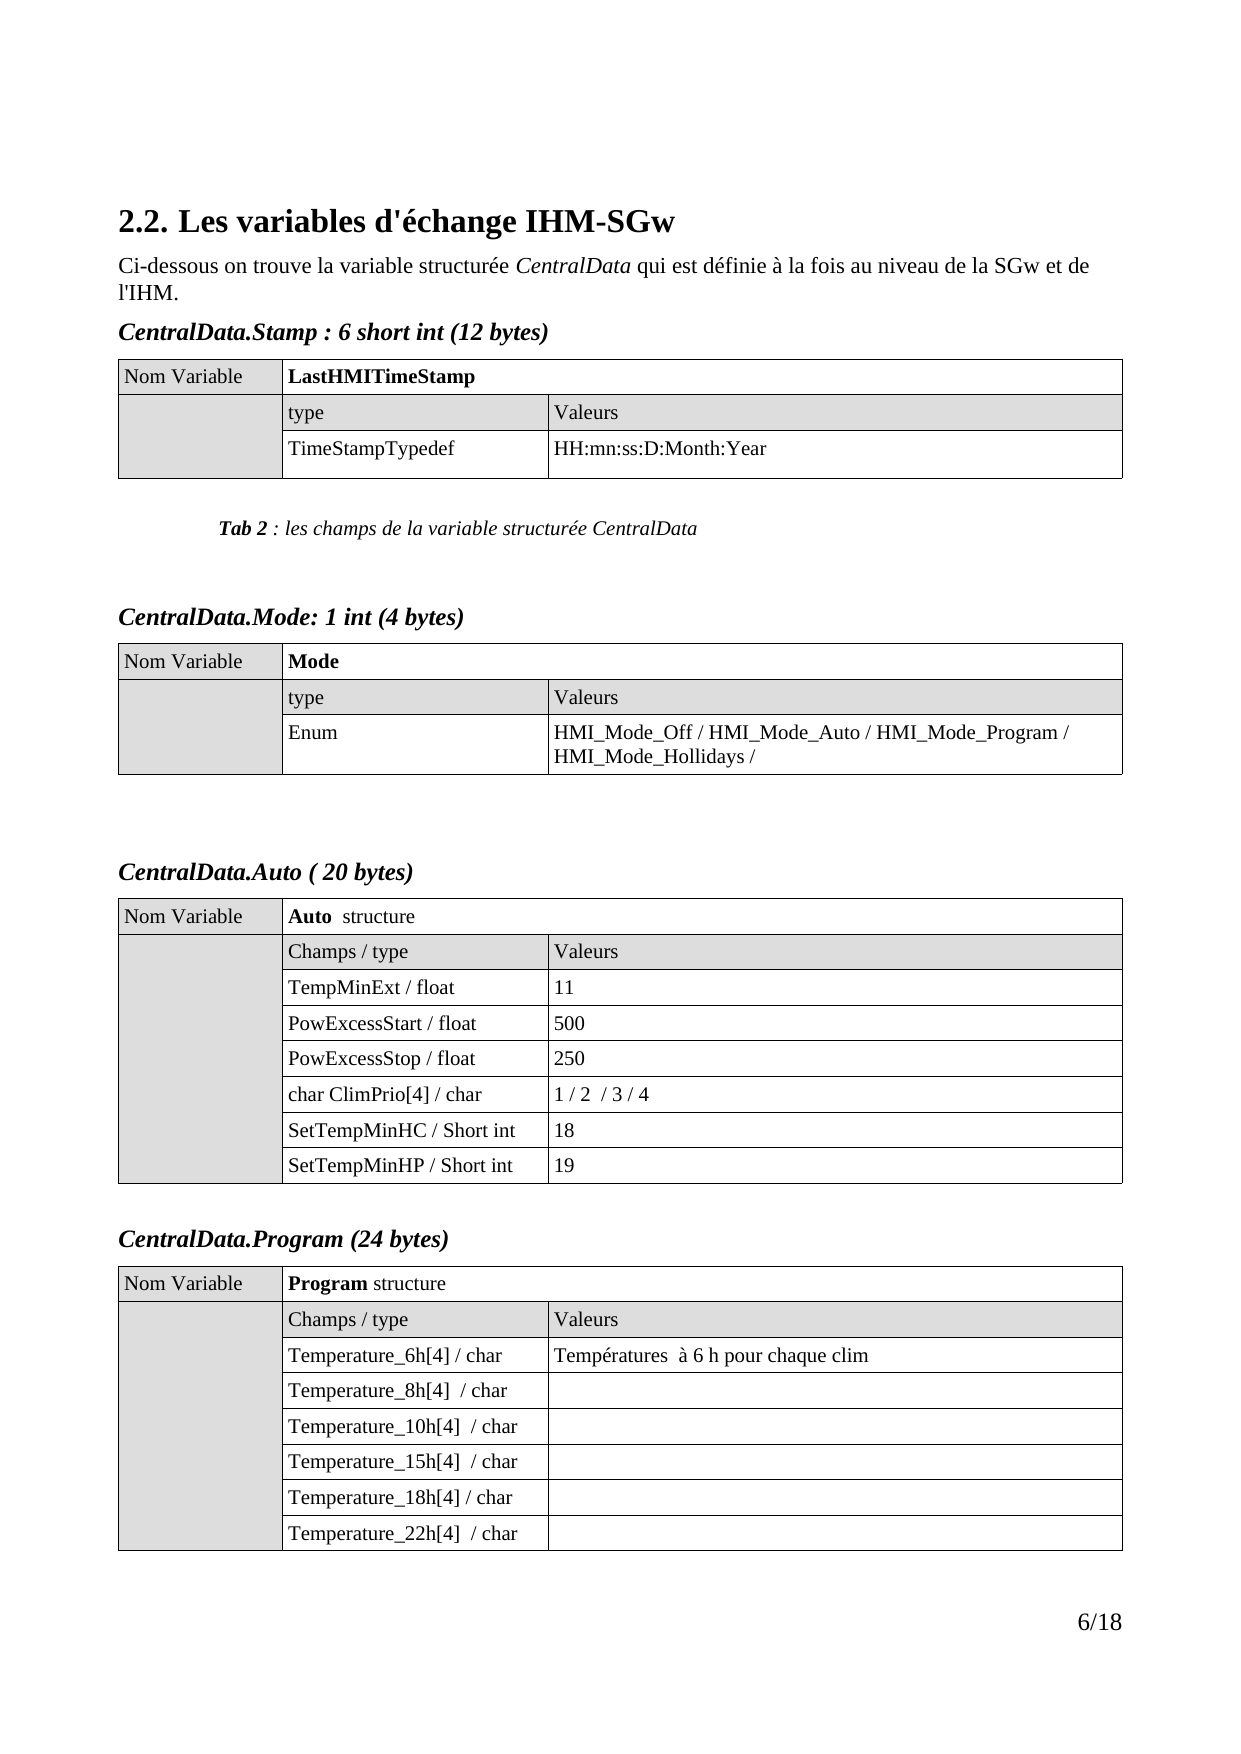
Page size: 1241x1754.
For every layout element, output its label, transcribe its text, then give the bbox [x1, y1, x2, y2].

table_cell HMI_Mode_Off / HMI_Mode_Auto / HMI_Mode_Program / HMI_Mode_Hollidays / [549, 715, 1122, 774]
table_header Mode [283, 644, 1122, 679]
table_cell [549, 1409, 1122, 1444]
table_header Nom Variable [119, 899, 282, 934]
table_cell Champs / type [283, 1302, 548, 1337]
table_cell Températures à 6 h pour chaque clim [549, 1338, 1122, 1372]
table_cell Valeurs [549, 395, 1122, 430]
table_cell Valeurs [549, 1302, 1122, 1337]
table_header LastHMITimeStamp [283, 360, 1122, 394]
table_cell TempMinExt / float [283, 970, 548, 1005]
table_cell Temperature_22h[4] / char [283, 1516, 548, 1550]
text CentralData.Auto ( 20 bytes) [118, 857, 1122, 885]
text CentralData.Stamp : 6 short int (12 bytes) [118, 317, 1122, 346]
table_cell Temperature_6h[4] / char [283, 1338, 548, 1372]
text CentralData.Mode: 1 int (4 bytes) [118, 602, 1122, 631]
table_header Nom Variable [119, 644, 282, 679]
table_cell char ClimPrio[4] / char [283, 1077, 548, 1112]
table_header Program structure [283, 1267, 1122, 1301]
table_cell 18 [549, 1113, 1122, 1147]
table_cell Valeurs [549, 935, 1122, 969]
table_cell 19 [549, 1148, 1122, 1183]
table_header Auto structure [283, 899, 1122, 934]
table_header Nom Variable [119, 360, 282, 394]
table_cell PowExcessStop / float [283, 1041, 548, 1076]
table_cell Temperature_8h[4] / char [283, 1373, 548, 1408]
table_cell type [283, 395, 548, 430]
table_cell Champs / type [283, 935, 548, 969]
table_cell [549, 1480, 1122, 1515]
text Ci-dessous on trouve la variable structurée CentralData qui est définie à la fois au niveau de la SGw et de l'IHM. [118, 252, 1122, 305]
table_cell 1 / 2 / 3 / 4 [549, 1077, 1122, 1112]
table_cell SetTempMinHP / Short int [283, 1148, 548, 1183]
table_cell type [283, 680, 548, 714]
table_cell Temperature_10h[4] / char [283, 1409, 548, 1444]
table_header Nom Variable [119, 1267, 282, 1301]
table_cell [549, 1373, 1122, 1408]
table_cell 500 [549, 1006, 1122, 1040]
subtitle Les variables d'échange IHM-SGw [118, 201, 1122, 240]
table_cell Valeurs [549, 680, 1122, 714]
table_cell Enum [283, 715, 548, 774]
table_cell Temperature_18h[4] / char [283, 1480, 548, 1515]
table_cell Temperature_15h[4] / char [283, 1445, 548, 1479]
table_cell [119, 680, 282, 774]
table_cell [549, 1445, 1122, 1479]
table_cell [119, 395, 282, 478]
table_cell TimeStampTypedef [283, 431, 548, 478]
table_cell HH:mn:ss:D:Month:Year [549, 431, 1122, 478]
table_cell SetTempMinHC / Short int [283, 1113, 548, 1147]
table_cell [119, 935, 282, 1183]
text CentralData.Program (24 bytes) [118, 1224, 1122, 1253]
table_cell PowExcessStart / float [283, 1006, 548, 1040]
table_cell 250 [549, 1041, 1122, 1076]
table_cell [119, 1302, 282, 1550]
table_cell 11 [549, 970, 1122, 1005]
table_cell [549, 1516, 1122, 1550]
